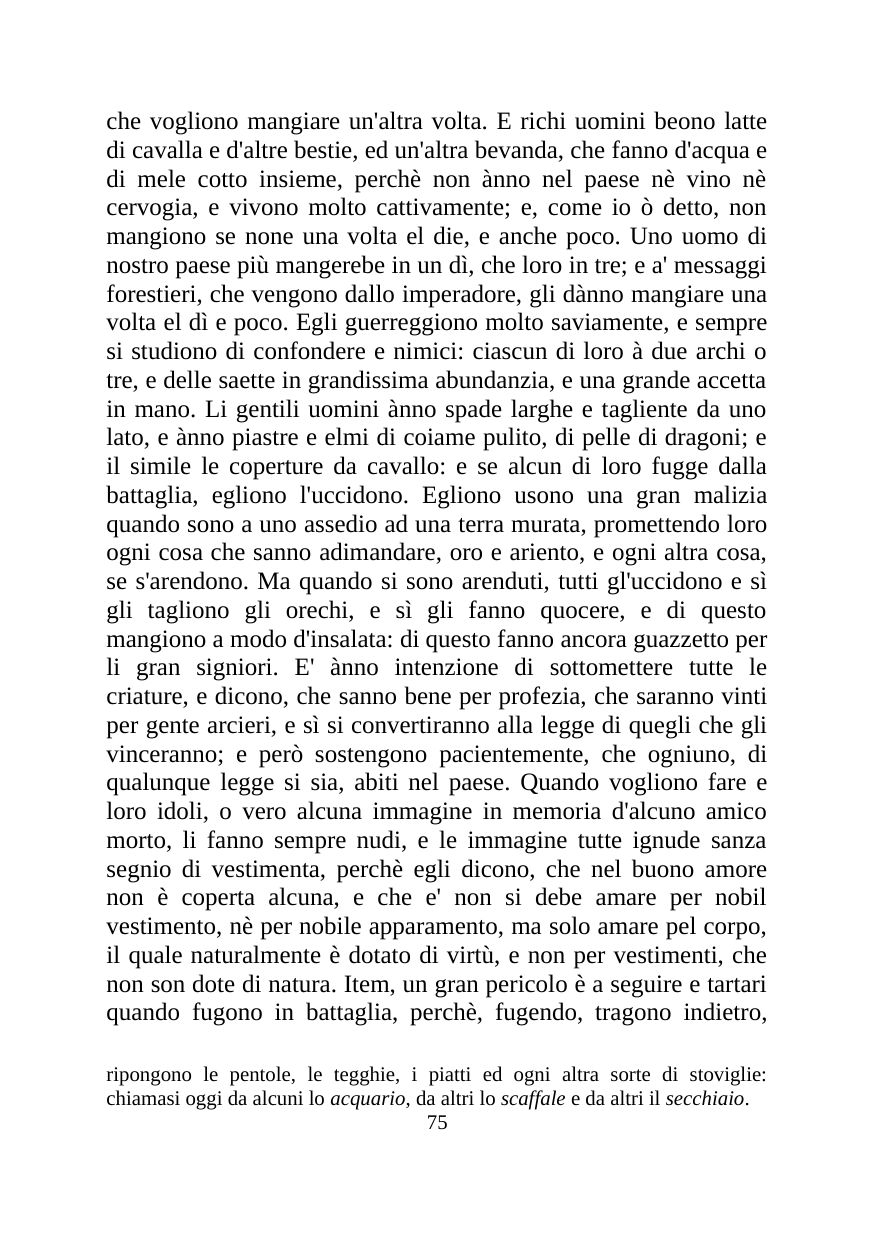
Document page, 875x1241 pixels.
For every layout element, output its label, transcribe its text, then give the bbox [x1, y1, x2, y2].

text ripongono le pentole, le tegghie, i piatti ed ogni altra sorte di stoviglie: chiamasi oggi da alcuni lo acquario, da altri lo scaffale e da altri il secchiaio. [106, 1062, 768, 1110]
text che vogliono mangiare un'altra volta. E richi uomini beono latte di cavalla e d'altre bestie, ed un'altra bevanda, che fanno d'acqua e di mele cotto insieme, perchè non ànno nel paese nè vino nè cervogia, e vivono molto cattivamente; e, come io ò detto, non mangiono se none una volta el die, e anche poco. Uno uomo di nostro paese più mangerebe in un dì, che loro in tre; e a' messaggi forestieri, che vengono dallo imperadore, gli dànno mangiare una volta el dì e poco. Egli guerreggiono molto saviamente, e sempre si studiono di confondere e nimici: ciascun di loro à due archi o tre, e delle saette in grandissima abundanzia, e una grande accetta in mano. Li gentili uomini ànno spade larghe e tagliente da uno lato, e ànno piastre e elmi di coiame pulito, di pelle di dragoni; e il simile le coperture da cavallo: e se alcun di loro fugge dalla battaglia, egliono l'uccidono. Egliono usono una gran malizia quando sono a uno assedio ad una terra murata, promettendo loro ogni cosa che sanno adimandare, oro e ariento, e ogni altra cosa, se s'arendono. Ma quando si sono arenduti, tutti gl'uccidono e sì gli tagliono gli orechi, e sì gli fanno quocere, e di questo mangiono a modo d'insalata: di questo fanno ancora guazzetto per li gran signiori. E' ànno intenzione di sottomettere tutte le criature, e dicono, che sanno bene per profezia, che saranno vinti per gente arcieri, e sì si convertiranno alla legge di quegli che gli vinceranno; e però sostengono pacientemente, che ogniuno, di qualunque legge si sia, abiti nel paese. Quando vogliono fare e loro idoli, o vero alcuna immagine in memoria d'alcuno amico morto, li fanno sempre nudi, e le immagine tutte ignude sanza segnio di vestimenta, perchè egli dicono, che nel buono amore non è coperta alcuna, e che e' non si debe amare per nobil vestimento, nè per nobile apparamento, ma solo amare pel corpo, il quale naturalmente è dotato di virtù, e non per vestimenti, che non son dote di natura. Item, un gran pericolo è a seguire e tartari quando fugono in battaglia, perchè, fugendo, tragono indietro, [106, 106, 768, 1026]
